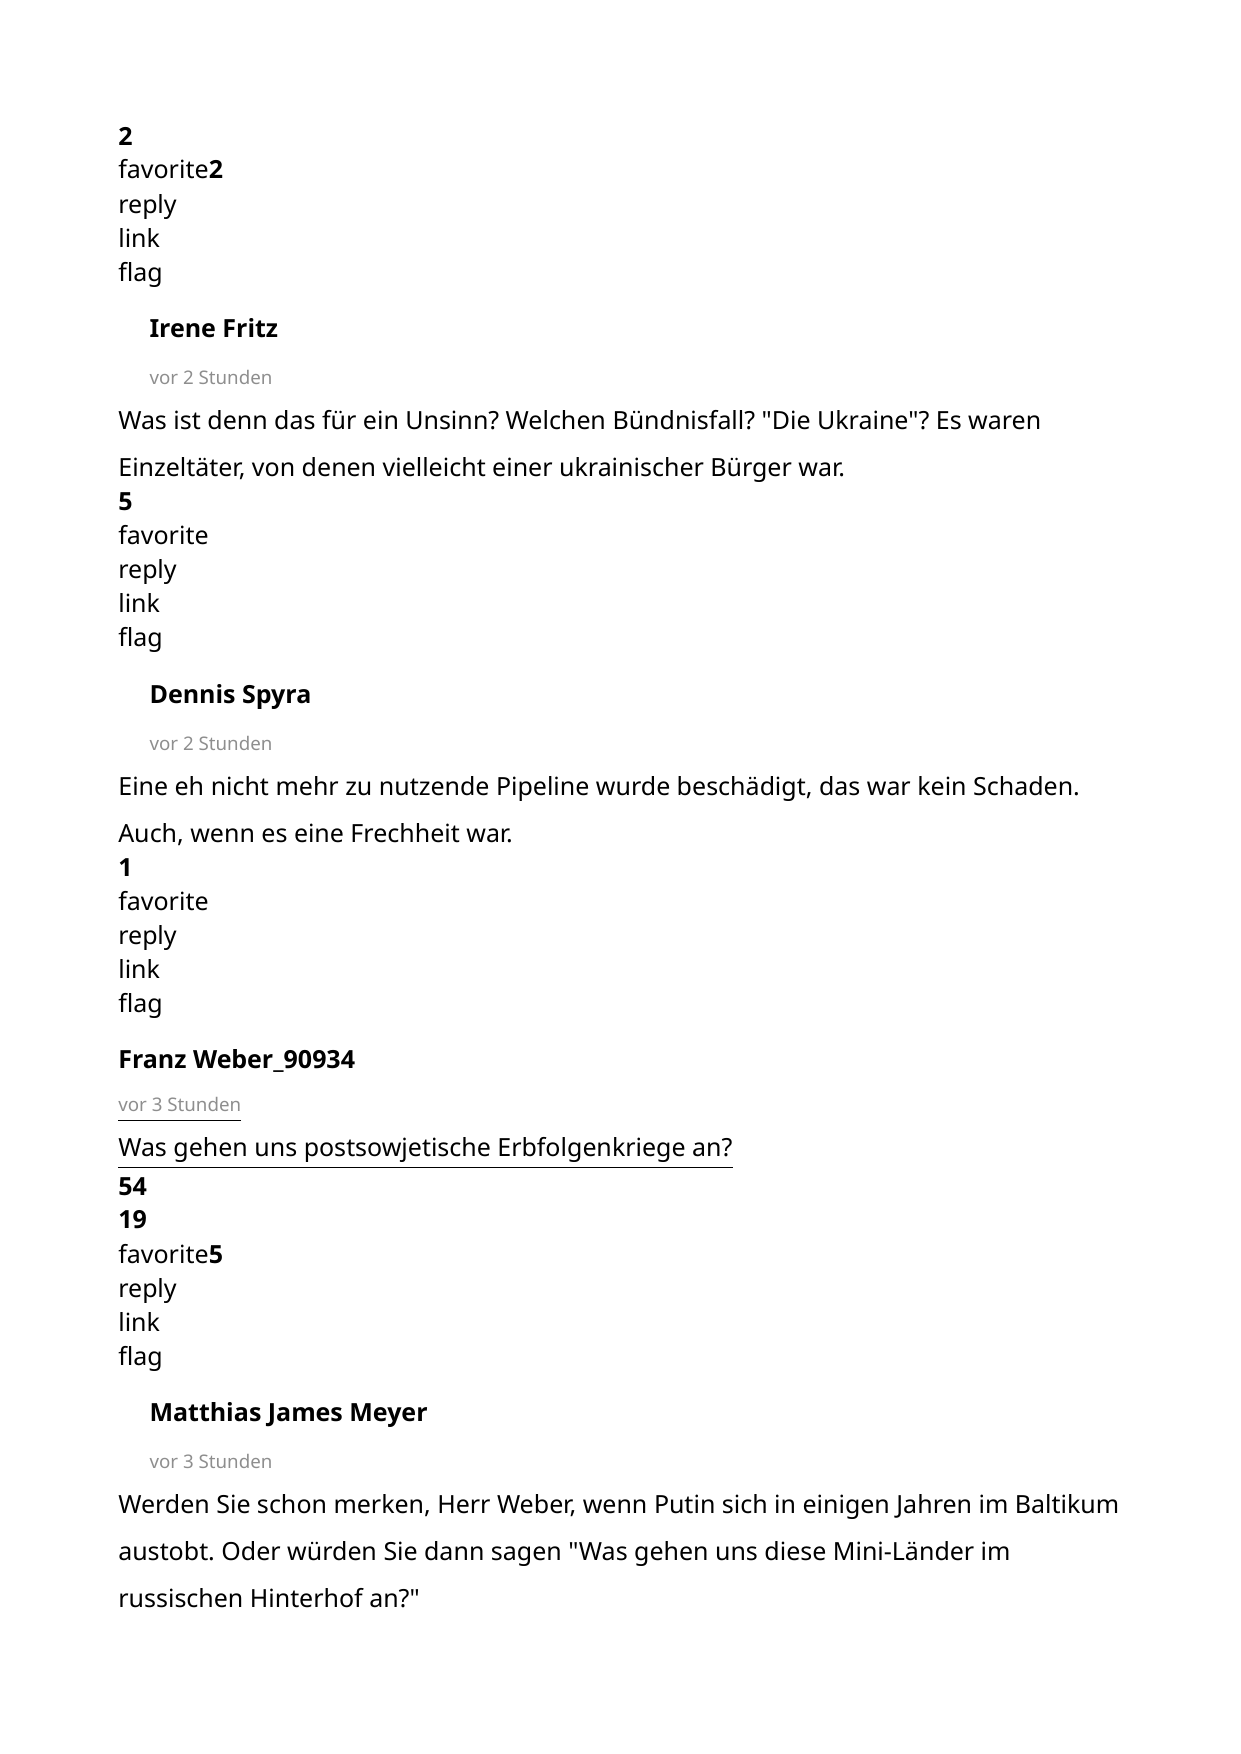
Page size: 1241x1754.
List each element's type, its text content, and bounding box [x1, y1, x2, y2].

text 54 [118, 1168, 1122, 1202]
text Was gehen uns postsowjetische Erbfolgenkriege an? [118, 1121, 1122, 1168]
text flag [118, 254, 1122, 288]
text favorite [118, 518, 1122, 552]
text vor 2 Stunden [149, 360, 1122, 390]
text link [118, 220, 1122, 254]
text Matthias James Meyer [149, 1388, 1114, 1429]
text flag [118, 986, 1122, 1020]
text favorite [118, 883, 1122, 917]
text Eine eh nicht mehr zu nutzende Pipeline wurde beschädigt, das war kein Schaden. Auch, wenn es eine Frechheit war. [118, 756, 1122, 849]
text favorite5 [118, 1236, 1122, 1270]
text Dennis Spyra [149, 670, 1114, 710]
text reply [118, 917, 1122, 952]
text 1 [118, 849, 1122, 883]
text link [118, 586, 1122, 620]
text 19 [118, 1202, 1122, 1236]
text Irene Fritz [149, 304, 1114, 345]
text vor 2 Stunden [149, 726, 1122, 756]
text flag [118, 620, 1122, 654]
text Franz Weber_90934 [118, 1035, 1114, 1076]
text vor 3 Stunden [118, 1092, 1122, 1121]
text reply [118, 1270, 1122, 1304]
text vor 3 Stunden [149, 1444, 1122, 1474]
text Werden Sie schon merken, Herr Weber, wenn Putin sich in einigen Jahren im Baltikum austobt. Oder würden Sie dann sagen "Was gehen uns diese Mini-Länder im russischen Hinterhof an?" [118, 1474, 1122, 1615]
text link [118, 952, 1122, 986]
text Was ist denn das für ein Unsinn? Welchen Bündnisfall? "Die Ukraine"? Es waren Einzeltäter, von denen vielleicht einer ukrainischer Bürger war. [118, 390, 1122, 484]
text favorite2 [118, 152, 1122, 186]
text 5 [118, 484, 1122, 518]
text 2 [118, 118, 1122, 152]
text reply [118, 186, 1122, 220]
text flag [118, 1338, 1122, 1372]
text reply [118, 552, 1122, 586]
text link [118, 1304, 1122, 1338]
